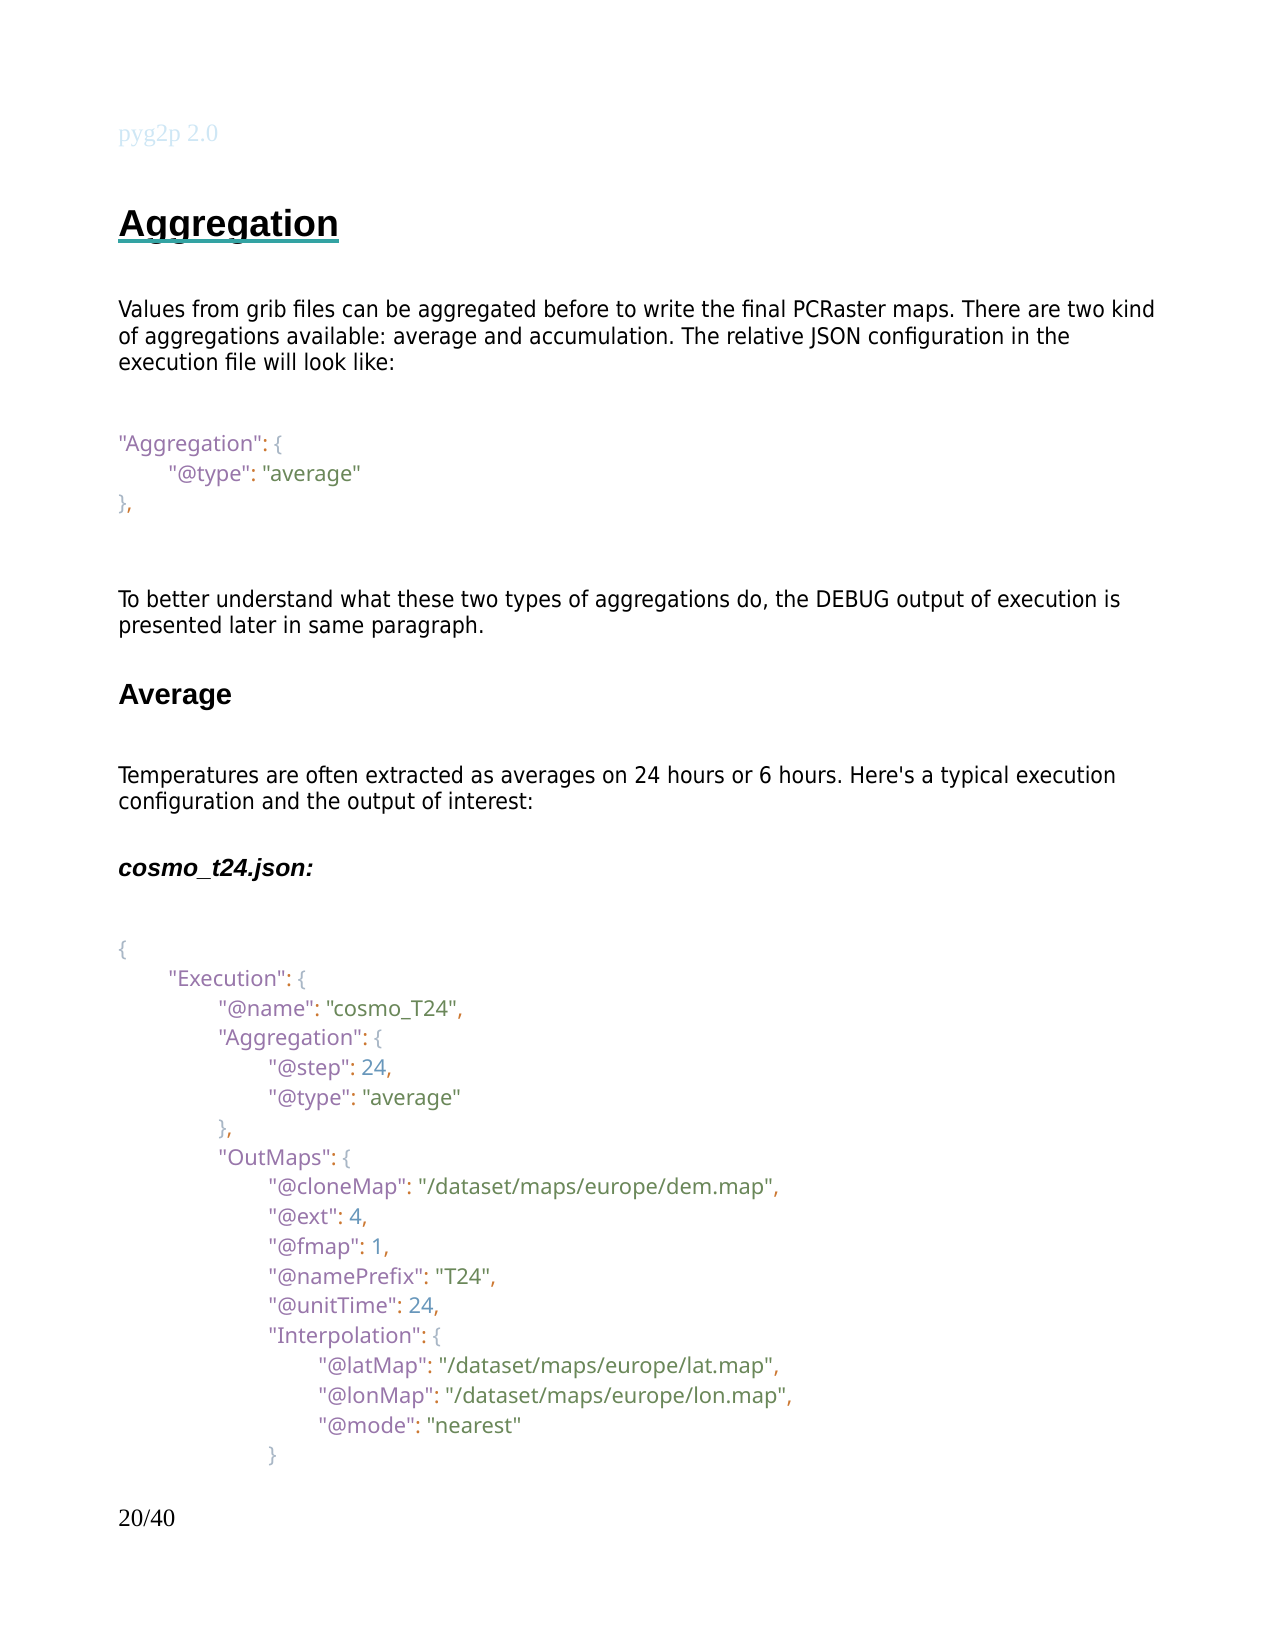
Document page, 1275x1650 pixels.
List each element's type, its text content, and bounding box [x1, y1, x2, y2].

text "Execution": { [118, 963, 1157, 992]
text "@ext": 4, [118, 1201, 1157, 1231]
text "@fmap": 1, [118, 1231, 1157, 1261]
text "@step": 24, [118, 1052, 1157, 1082]
text "@type": "average" [118, 458, 1157, 487]
text } [118, 1439, 1157, 1469]
text "@lonMap": "/dataset/maps/europe/lon.map", [118, 1380, 1157, 1409]
text "OutMaps": { [118, 1141, 1157, 1171]
text "@namePrefix": "T24", [118, 1261, 1157, 1290]
text "@cloneMap": "/dataset/maps/europe/dem.map", [118, 1171, 1157, 1201]
text Values from grib files can be aggregated before to write the final PCRaster maps. There are two kind of aggregations available: average and accumulation. The relative JSON configuration in the execution file will look like: [118, 296, 1157, 376]
text "Aggregation": { [118, 428, 1157, 458]
text }, [118, 1112, 1157, 1141]
text To better understand what these two types of aggregations do, the DEBUG output of execution is presented later in same paragraph. [118, 586, 1157, 639]
text "@unitTime": 24, [118, 1290, 1157, 1320]
text Temperatures are often extracted as averages on 24 hours or 6 hours. Here's a typical execution configuration and the output of interest: [118, 762, 1157, 815]
subtitle Aggregation [118, 201, 1157, 244]
text }, [118, 487, 1157, 517]
text "@name": "cosmo_T24", [118, 992, 1157, 1022]
text "@latMap": "/dataset/maps/europe/lat.map", [118, 1350, 1157, 1380]
text "@type": "average" [118, 1082, 1157, 1112]
subtitle cosmo_t24.json: [118, 853, 1157, 881]
text "@mode": "nearest" [118, 1409, 1157, 1439]
text { [118, 933, 1157, 963]
text "Aggregation": { [118, 1022, 1157, 1052]
subtitle Average [118, 677, 1157, 710]
text "Interpolation": { [118, 1320, 1157, 1350]
